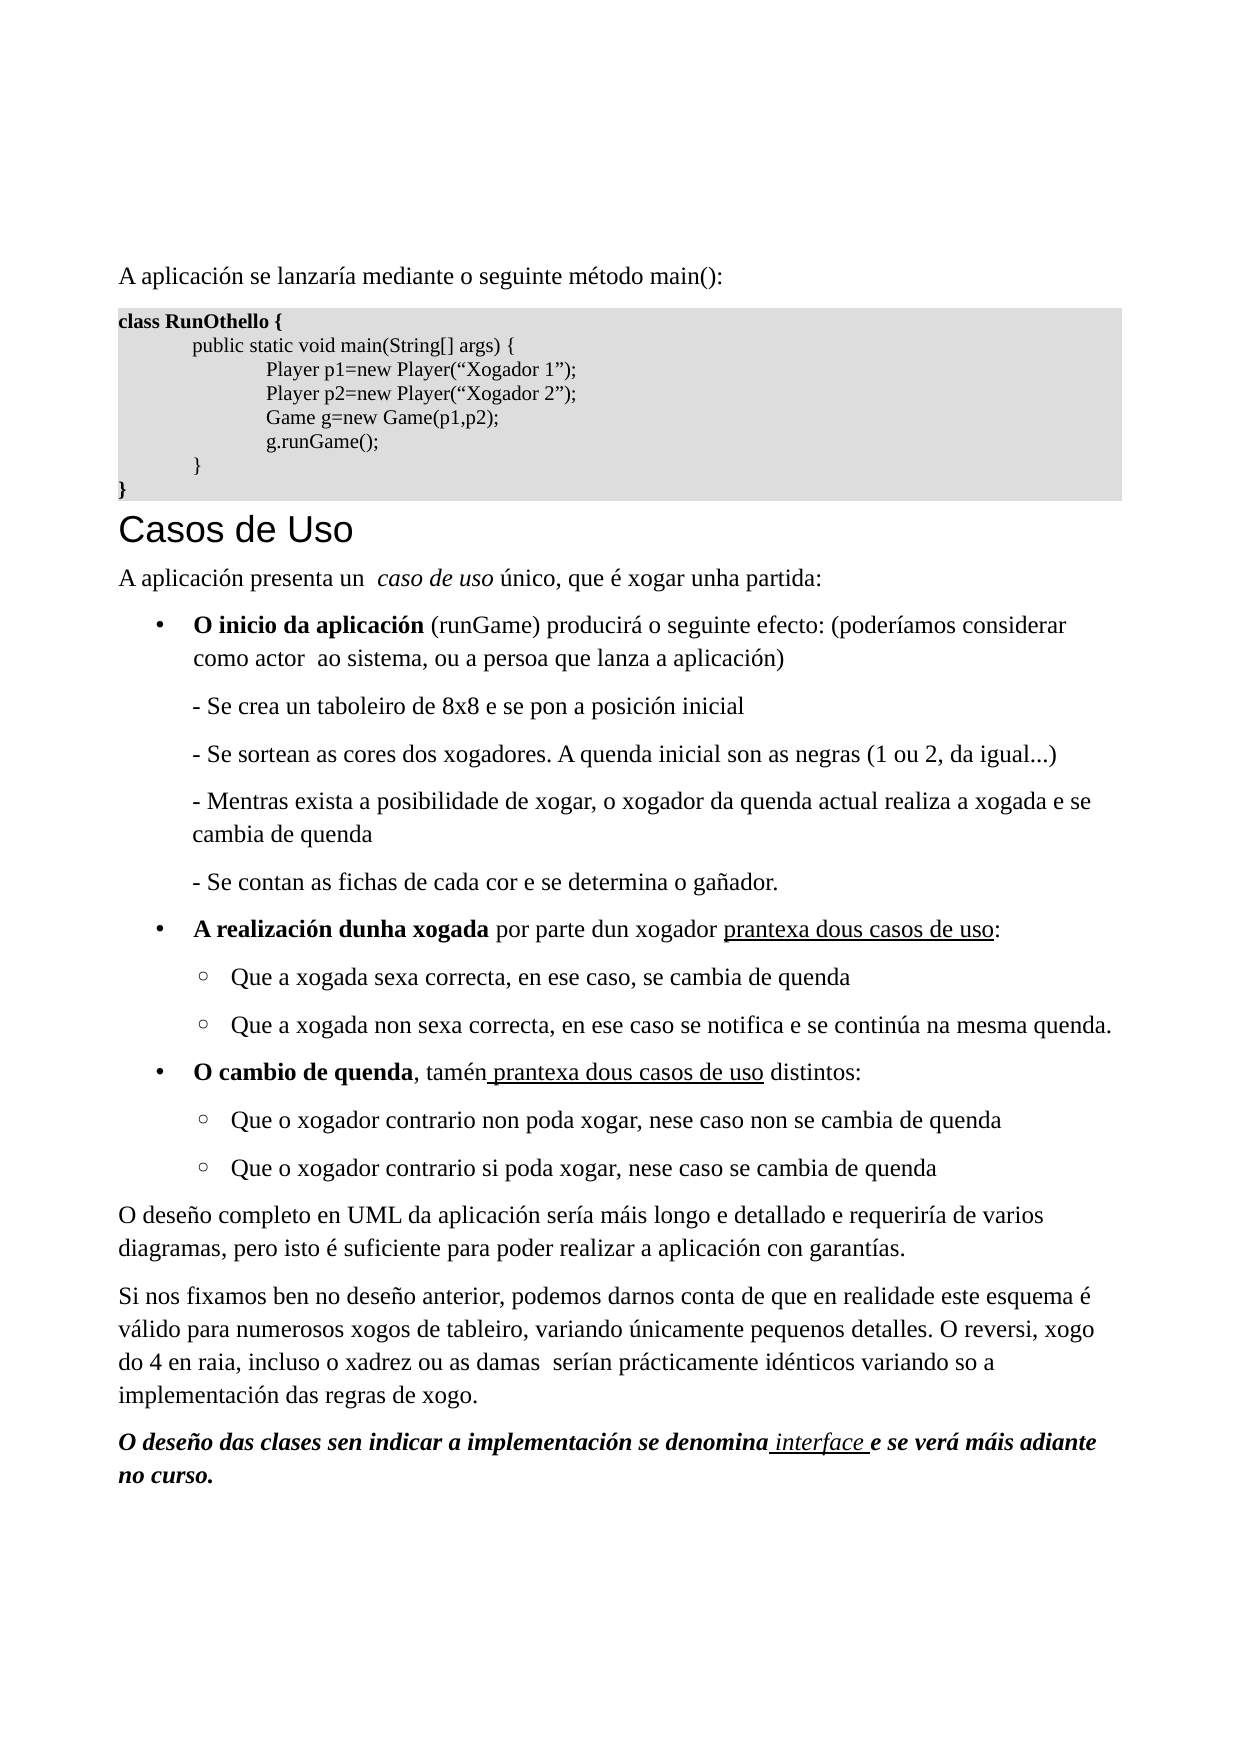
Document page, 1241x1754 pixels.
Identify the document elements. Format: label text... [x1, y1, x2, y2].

text O deseño das clases sen indicar a implementación se denomina interface e se verá máis adiante no curso. [118, 1427, 1122, 1489]
text A aplicación se lanzaría mediante o seguinte método main(): [118, 261, 1122, 290]
list A realización dunha xogada por parte dun xogador prantexa dous casos de uso: [156, 914, 1122, 943]
list O cambio de quenda, tamén prantexa dous casos de uso distintos: [156, 1057, 1122, 1086]
text O deseño completo en UML da aplicación sería máis longo e detallado e requeriría de varios diagramas, pero isto é suficiente para poder realizar a aplicación con garantías. [118, 1200, 1122, 1262]
list Que o xogador contrario non poda xogar, nese caso non se cambia de quenda [193, 1105, 1122, 1134]
subtitle Casos de Uso [118, 507, 1122, 550]
text } [118, 453, 1122, 477]
text Si nos fixamos ben no deseño anterior, podemos darnos conta de que en realidade este esquema é válido para numerosos xogos de tableiro, variando únicamente pequenos detalles. O reversi, xogo do 4 en raia, incluso o xadrez ou as damas serían prácticamente idénticos variando so a implementación das regras de xogo. [118, 1281, 1122, 1409]
text public static void main(String[] args) { [118, 333, 1122, 357]
text - Se sortean as cores dos xogadores. A quenda inicial son as negras (1 ou 2, da igual...) [192, 739, 1122, 767]
text Player p2=new Player(“Xogador 2”); [118, 381, 1122, 405]
list O inicio da aplicación (runGame) producirá o seguinte efecto: (poderíamos considerar como actor ao sistema, ou a persoa que lanza a aplicación) [156, 611, 1122, 672]
text A aplicación presenta un caso de uso único, que é xogar unha partida: [118, 563, 1122, 592]
text class RunOthello { [118, 308, 1122, 333]
text - Mentras exista a posibilidade de xogar, o xogador da quenda actual realiza a xogada e se cambia de quenda [192, 786, 1122, 848]
list Que o xogador contrario si poda xogar, nese caso se cambia de quenda [193, 1153, 1122, 1181]
list Que a xogada sexa correcta, en ese caso, se cambia de quenda [193, 962, 1122, 991]
text } [118, 477, 1122, 501]
list Que a xogada non sexa correcta, en ese caso se notifica e se continúa na mesma quenda. [193, 1010, 1122, 1038]
text - Se crea un taboleiro de 8x8 e se pon a posición inicial [192, 691, 1122, 720]
text - Se contan as fichas de cada cor e se determina o gañador. [192, 867, 1122, 896]
text Game g=new Game(p1,p2); [118, 405, 1122, 429]
text Player p1=new Player(“Xogador 1”); [118, 357, 1122, 381]
text g.runGame(); [118, 429, 1122, 453]
